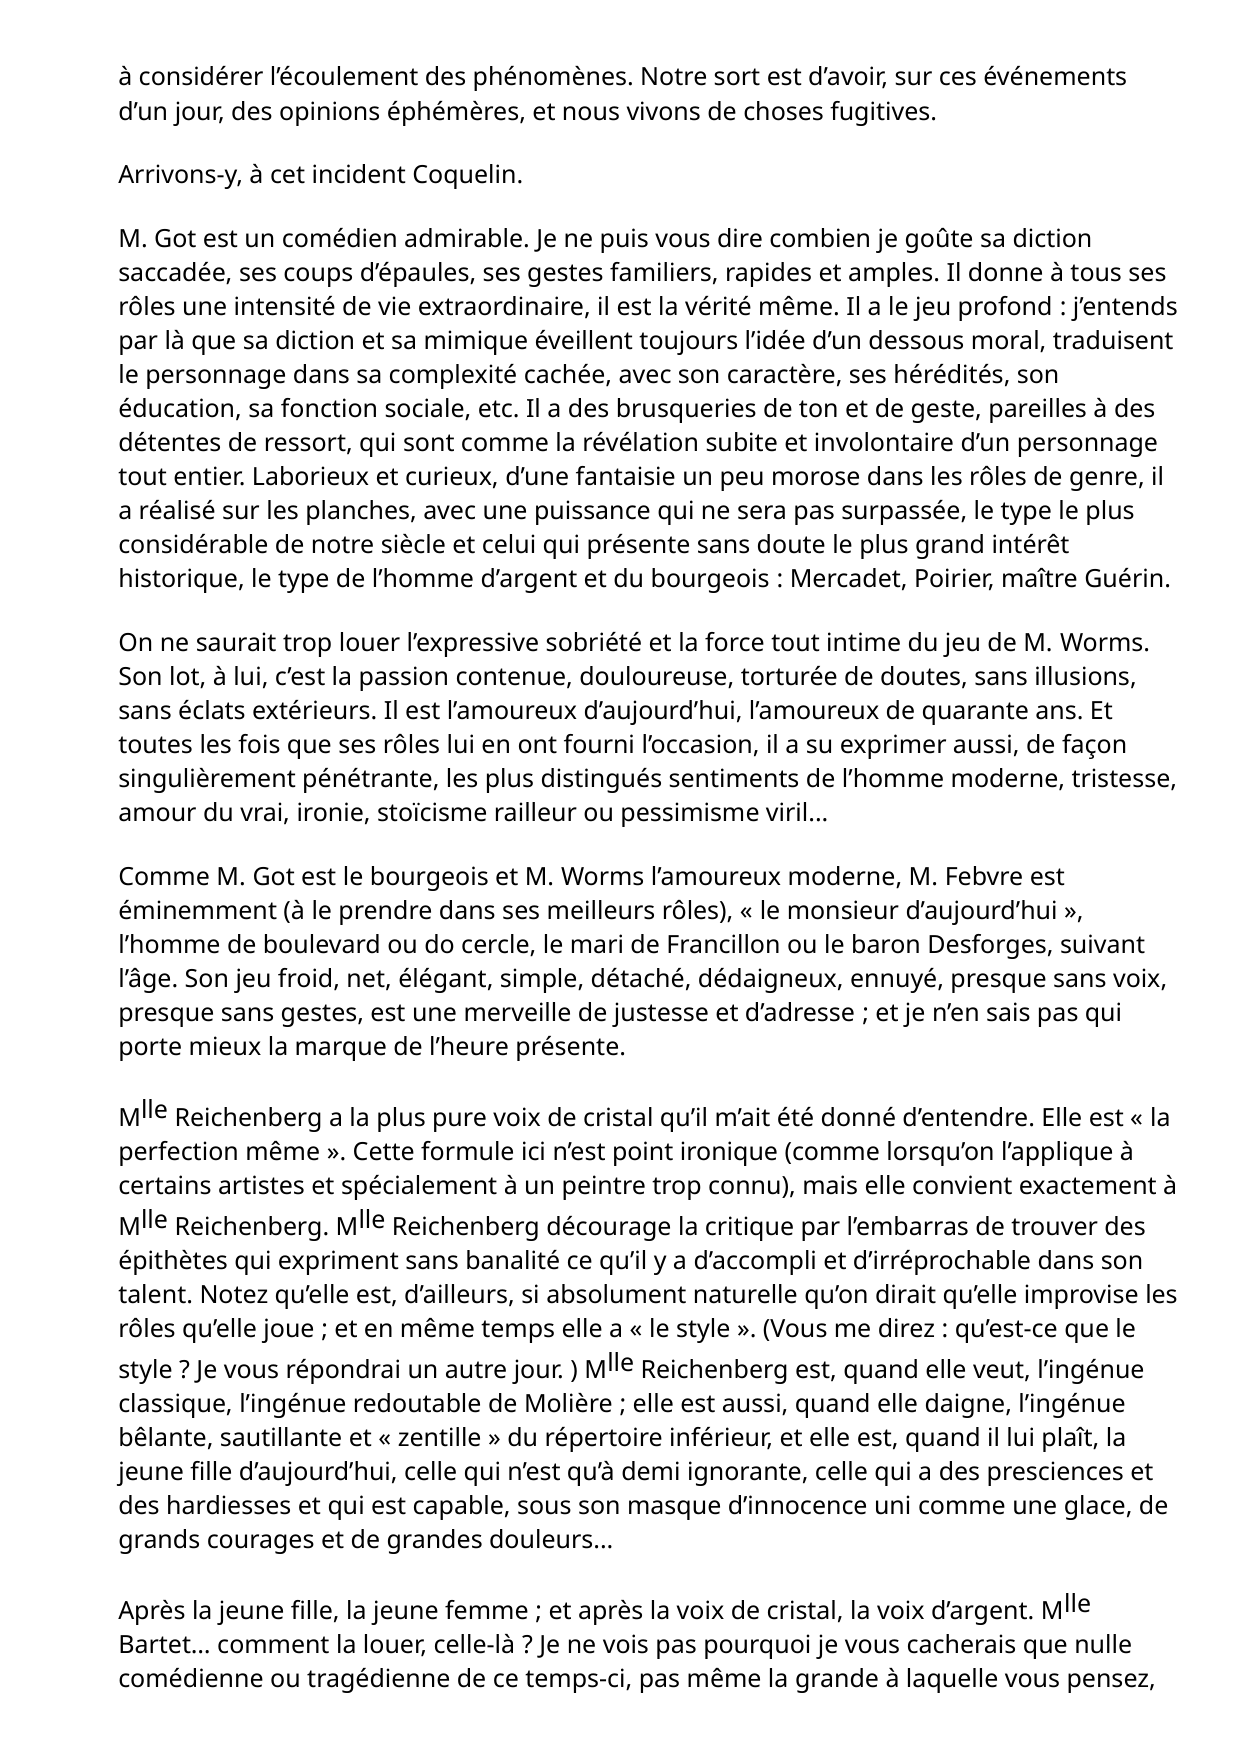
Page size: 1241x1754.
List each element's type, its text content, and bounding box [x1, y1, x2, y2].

text Arrivons-y, à cet incident Coquelin. [118, 157, 1181, 191]
text On ne saurait trop louer l’expressive sobriété et la force tout intime du jeu de M. Worms. Son lot, à lui, c’est la passion contenue, douloureuse, torturée de doutes, sans illusions, sans éclats extérieurs. Il est l’amoureux d’aujourd’hui, l’amoureux de quarante ans. Et toutes les fois que ses rôles lui en ont fourni l’occasion, il a su exprimer aussi, de façon singulièrement pénétrante, les plus distingués sentiments de l’homme moderne, tristesse, amour du vrai, ironie, stoïcisme railleur ou pessimisme viril... [118, 624, 1181, 829]
text Comme M. Got est le bourgeois et M. Worms l’amoureux moderne, M. Febvre est éminemment (à le prendre dans ses meilleurs rôles), « le monsieur d’aujourd’hui », l’homme de boulevard ou do cercle, le mari de Francillon ou le baron Desforges, suivant l’âge. Son jeu froid, net, élégant, simple, détaché, dédaigneux, ennuyé, presque sans voix, presque sans gestes, est une merveille de justesse et d’adresse ; et je n’en sais pas qui porte mieux la marque de l’heure présente. [118, 858, 1181, 1063]
text à considérer l’écoulement des phénomènes. Notre sort est d’avoir, sur ces événements d’un jour, des opinions éphémères, et nous vivons de choses fugitives. [118, 59, 1181, 127]
text Mlle Reichenberg a la plus pure voix de cristal qu’il m’ait été donné d’entendre. Elle est « la perfection même ». Cette formule ici n’est point ironique (comme lorsqu’on l’applique à certains artistes et spécialement à un peintre trop connu), mais elle convient exactement à Mlle Reichenberg. Mlle Reichenberg décourage la critique par l’embarras de trouver des épithètes qui expriment sans banalité ce qu’il y a d’accompli et d’irréprochable dans son talent. Notez qu’elle est, d’ailleurs, si absolument naturelle qu’on dirait qu’elle improvise les rôles qu’elle joue ; et en même temps elle a « le style ». (Vous me direz : qu’est-ce que le style ? Je vous répondrai un autre jour. ) Mlle Reichenberg est, quand elle veut, l’ingénue classique, l’ingénue redoutable de Molière ; elle est aussi, quand elle daigne, l’ingénue bêlante, sautillante et « zentille » du répertoire inférieur, et elle est, quand il lui plaît, la jeune fille d’aujourd’hui, celle qui n’est qu’à demi ignorante, celle qui a des presciences et des hardiesses et qui est capable, sous son masque d’innocence uni comme une glace, de grands courages et de grandes douleurs... [118, 1092, 1181, 1556]
text M. Got est un comédien admirable. Je ne puis vous dire combien je goûte sa diction saccadée, ses coups d’épaules, ses gestes familiers, rapides et amples. Il donne à tous ses rôles une intensité de vie extraordinaire, il est la vérité même. Il a le jeu profond : j’entends par là que sa diction et sa mimique éveillent toujours l’idée d’un dessous moral, traduisent le personnage dans sa complexité cachée, avec son caractère, ses hérédités, son éducation, sa fonction sociale, etc. Il a des brusqueries de ton et de geste, pareilles à des détentes de ressort, qui sont comme la révélation subite et involontaire d’un personnage tout entier. Laborieux et curieux, d’une fantaisie un peu morose dans les rôles de genre, il a réalisé sur les planches, avec une puissance qui ne sera pas surpassée, le type le plus considérable de notre siècle et celui qui présente sans doute le plus grand intérêt historique, le type de l’homme d’argent et du bourgeois : Mercadet, Poirier, maître Guérin. [118, 220, 1181, 595]
text Après la jeune fille, la jeune femme ; et après la voix de cristal, la voix d’argent. Mlle Bartet… comment la louer, celle-là ? Je ne vois pas pourquoi je vous cacherais que nulle comédienne ou tragédienne de ce temps-ci, pas même la grande à laquelle vous pensez, [118, 1586, 1181, 1695]
